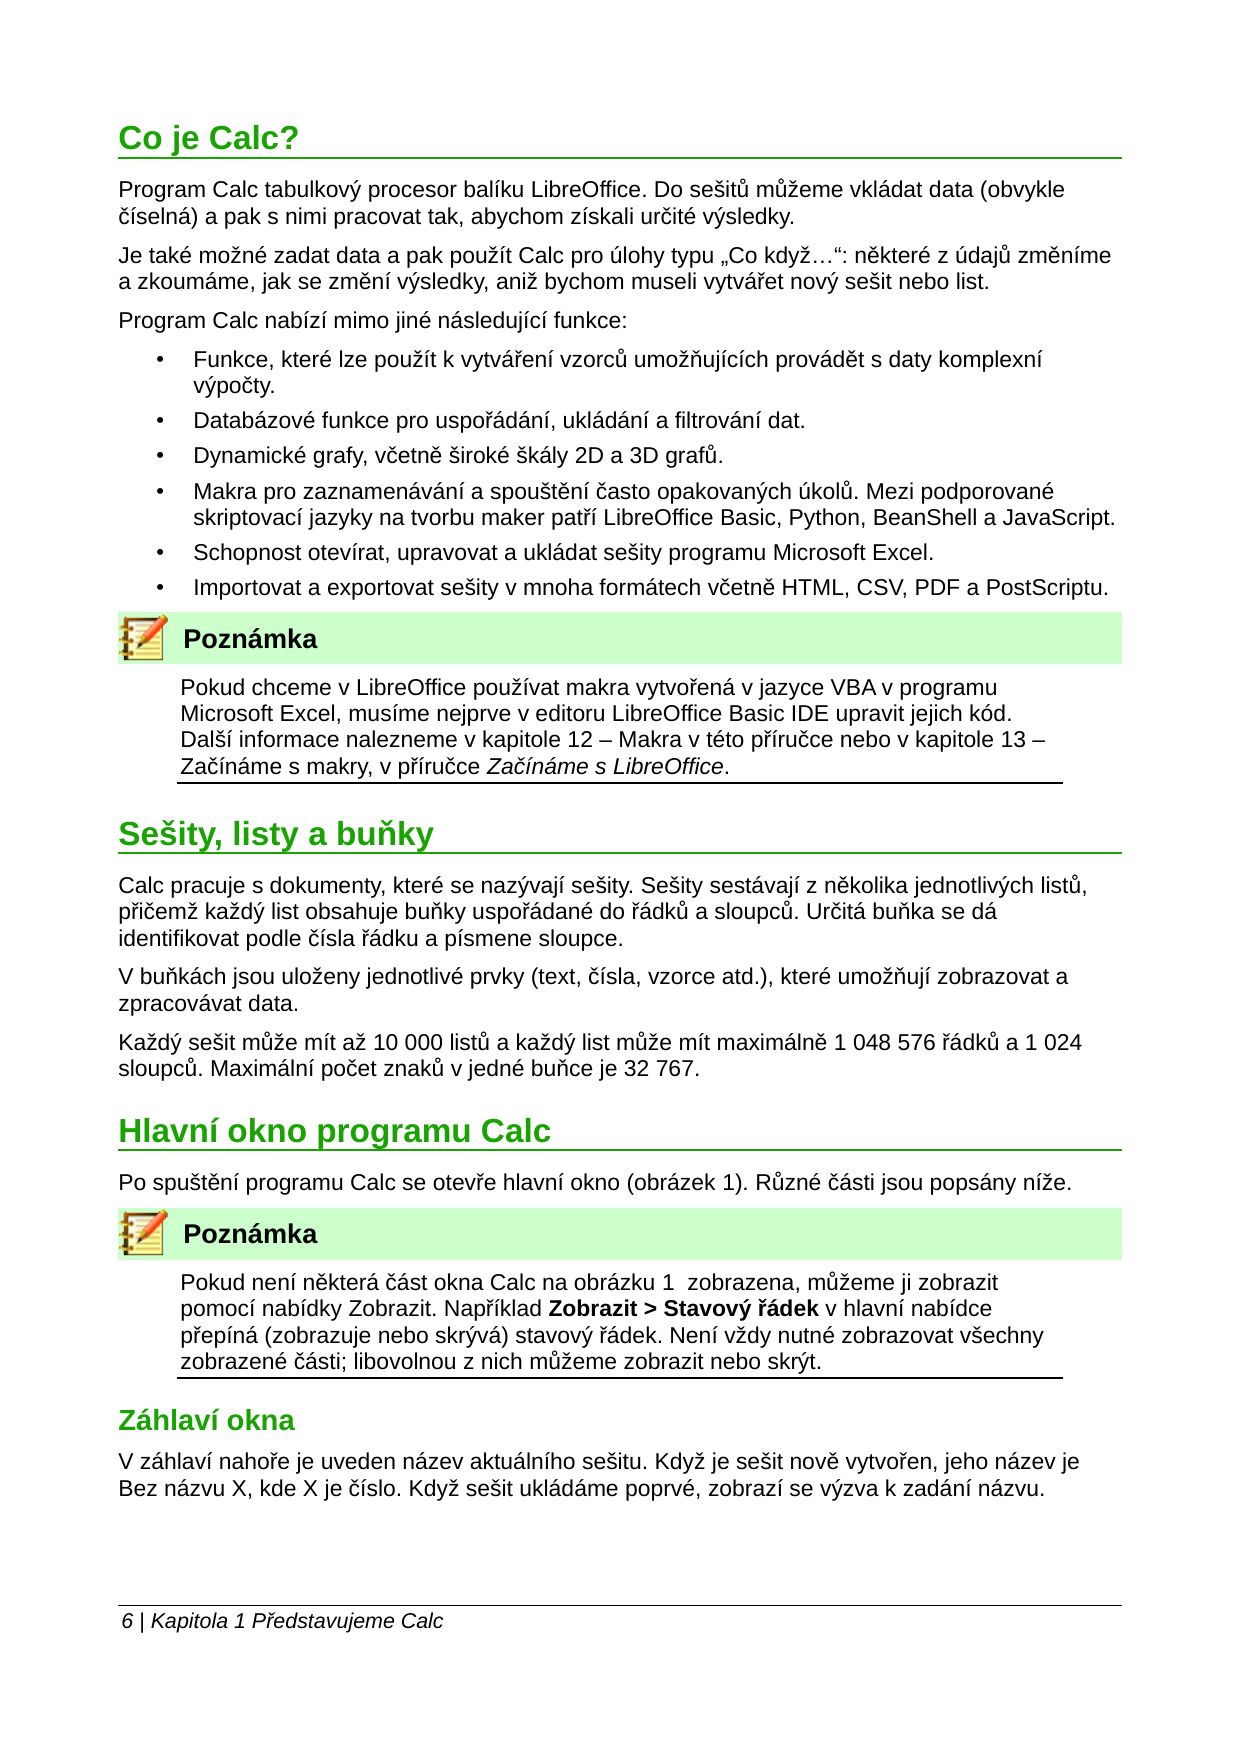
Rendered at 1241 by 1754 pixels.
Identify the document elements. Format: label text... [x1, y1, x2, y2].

text V buňkách jsou uloženy jednotlivé prvky (text, čísla, vzorce atd.), které umožňují zobrazovat a zpracovávat data. [118, 963, 1122, 1016]
subtitle Sešity, listy a buňky [118, 813, 1122, 852]
subtitle Poznámka [118, 1208, 1122, 1260]
subtitle Záhlaví okna [118, 1403, 1122, 1437]
list Funkce, které lze použít k vytváření vzorců umožňujících provádět s daty komplexní výpočty. [156, 346, 1122, 398]
text Je také možné zadat data a pak použít Calc pro úlohy typu „Co když…“: některé z údajů změníme a zkoumáme, jak se změní výsledky, aniž bychom museli vytvářet nový sešit nebo list. [118, 242, 1122, 294]
list Dynamické grafy, včetně široké škály 2D a 3D grafů. [156, 442, 1122, 469]
subtitle Poznámka [118, 612, 1122, 664]
list Importovat a exportovat sešity v mnoha formátech včetně HTML, CSV, PDF a PostScriptu. [156, 574, 1122, 601]
list Program Calc nabízí mimo jiné následující funkce: [118, 307, 1122, 333]
list Makra pro zaznamenávání a spouštění často opakovaných úkolů. Mezi podporované skriptovací jazyky na tvorbu maker patří LibreOffice Basic, Python, BeanShell a JavaScript. [156, 478, 1122, 530]
subtitle Co je Calc? [118, 118, 1122, 157]
text Každý sešit může mít až 10 000 listů a každý list může mít maximálně 1 048 576 řádků a 1 024 sloupců. Maximální počet znaků v jedné buňce je 32 767. [118, 1028, 1122, 1081]
picture [119, 1208, 170, 1259]
picture [119, 613, 170, 664]
text Po spuštění programu Calc se otevře hlavní okno (obrázek 1). Různé části jsou popsány níže. [118, 1169, 1122, 1195]
list Schopnost otevírat, upravovat a ukládat sešity programu Microsoft Excel. [156, 539, 1122, 566]
text Calc pracuje s dokumenty, které se nazývají sešity. Sešity sestávají z několika jednotlivých listů, přičemž každý list obsahuje buňky uspořádané do řádků a sloupců. Určitá buňka se dá identifikovat podle čísla řádku a písmene sloupce. [118, 872, 1122, 951]
text Pokud chceme v LibreOffice používat makra vytvořená v jazyce VBA v programu Microsoft Excel, musíme nejprve v editoru LibreOffice Basic IDE upravit jejich kód. Další informace nalezneme v kapitole 12 – Makra v této příručce nebo v kapitole 13 – Začínáme s makry, v příručce Začínáme s LibreOffice. [177, 671, 1063, 782]
text V záhlaví nahoře je uveden název aktuálního sešitu. Když je sešit nově vytvořen, jeho název je Bez názvu X, kde X je číslo. Když sešit ukládáme poprvé, zobrazí se výzva k zadání názvu. [118, 1448, 1122, 1501]
text Program Calc tabulkový procesor balíku LibreOffice. Do sešitů můžeme vkládat data (obvykle číselná) a pak s nimi pracovat tak, abychom získali určité výsledky. [118, 176, 1122, 229]
subtitle Hlavní okno programu Calc [118, 1111, 1122, 1149]
list Databázové funkce pro uspořádání, ukládání a filtrování dat. [156, 407, 1122, 433]
text Pokud není některá část okna Calc na obrázku 1 zobrazena, můžeme ji zobrazit pomocí nabídky Zobrazit. Například Zobrazit > Stavový řádek v hlavní nabídce přepíná (zobrazuje nebo skrývá) stavový řádek. Není vždy nutné zobrazovat všechny zobrazené části; libovolnou z nich můžeme zobrazit nebo skrýt. [177, 1266, 1063, 1377]
